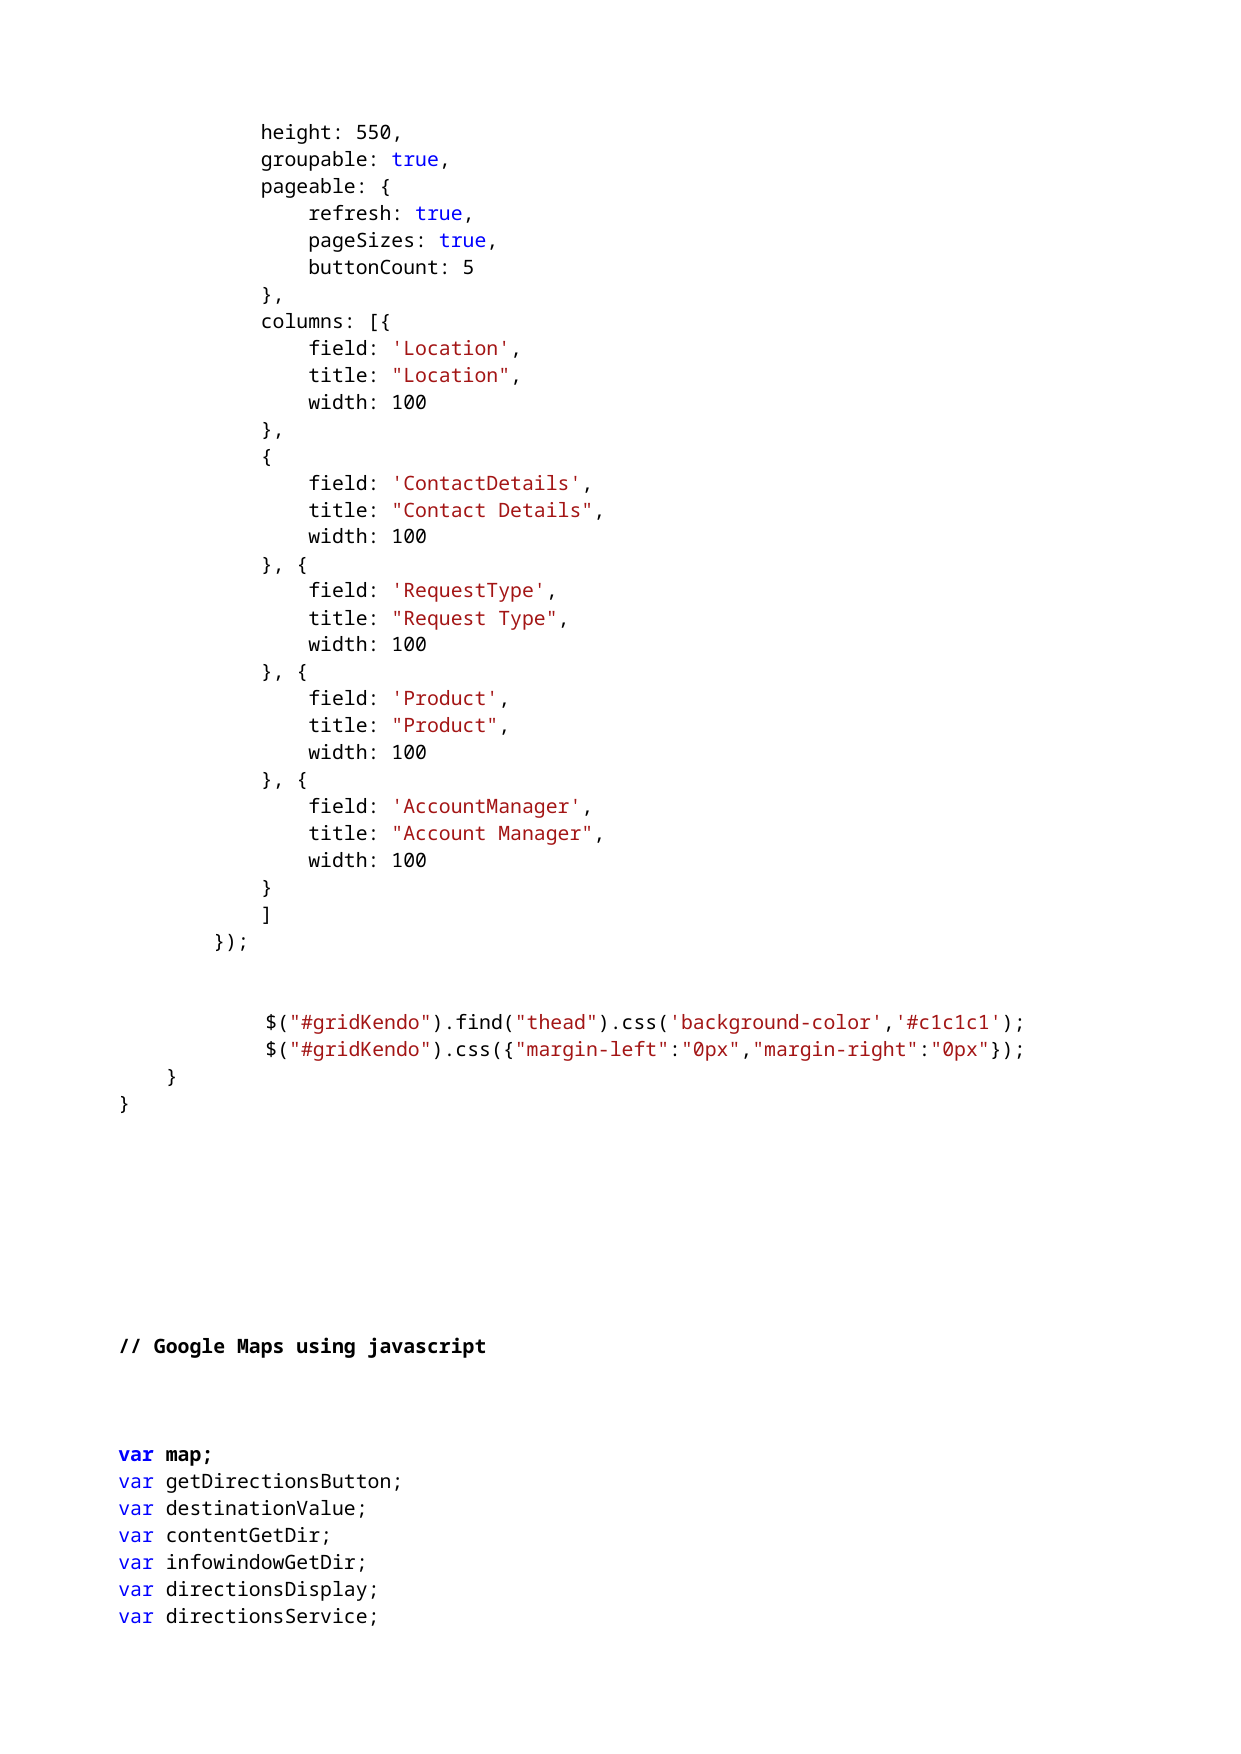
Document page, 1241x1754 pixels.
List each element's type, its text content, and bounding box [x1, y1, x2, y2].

text field: 'ContactDetails', [118, 469, 1122, 496]
text var map; [118, 1440, 1122, 1467]
text field: 'Location', [118, 334, 1122, 361]
text field: 'Product', [118, 685, 1122, 712]
text var directionsService; [118, 1602, 1122, 1629]
text } [118, 873, 1122, 901]
text }, { [118, 658, 1122, 685]
text field: 'AccountManager', [118, 793, 1122, 819]
text buttonCount: 5 [118, 253, 1122, 280]
text var directionsDisplay; [118, 1575, 1122, 1602]
text title: "Product", [118, 712, 1122, 739]
text width: 100 [118, 523, 1122, 550]
text ] [118, 901, 1122, 927]
text var destinationValue; [118, 1494, 1122, 1521]
text }, [118, 415, 1122, 442]
text $("#gridKendo").css({"margin-left":"0px","margin-right":"0px"}); [118, 1035, 1122, 1062]
text title: "Account Manager", [118, 819, 1122, 847]
text }, [118, 280, 1122, 307]
text pageable: { [118, 172, 1122, 199]
text field: 'RequestType', [118, 577, 1122, 604]
text } [118, 1062, 1122, 1089]
text width: 100 [118, 388, 1122, 415]
text // Google Maps using javascript [118, 1332, 1122, 1359]
text }, { [118, 550, 1122, 577]
text { [118, 442, 1122, 469]
text } [118, 1089, 1122, 1116]
text pageSizes: true, [118, 226, 1122, 253]
text title: "Contact Details", [118, 496, 1122, 523]
text }, { [118, 766, 1122, 793]
text height: 550, [118, 118, 1122, 145]
text $("#gridKendo").find("thead").css('background-color','#c1c1c1'); [118, 1008, 1122, 1035]
text refresh: true, [118, 199, 1122, 226]
text var infowindowGetDir; [118, 1548, 1122, 1575]
text var contentGetDir; [118, 1521, 1122, 1548]
text columns: [{ [118, 307, 1122, 334]
text var getDirectionsButton; [118, 1467, 1122, 1494]
text title: "Request Type", [118, 604, 1122, 631]
text width: 100 [118, 631, 1122, 658]
text title: "Location", [118, 361, 1122, 388]
text width: 100 [118, 739, 1122, 766]
text width: 100 [118, 847, 1122, 873]
text groupable: true, [118, 145, 1122, 172]
text }); [118, 927, 1122, 954]
